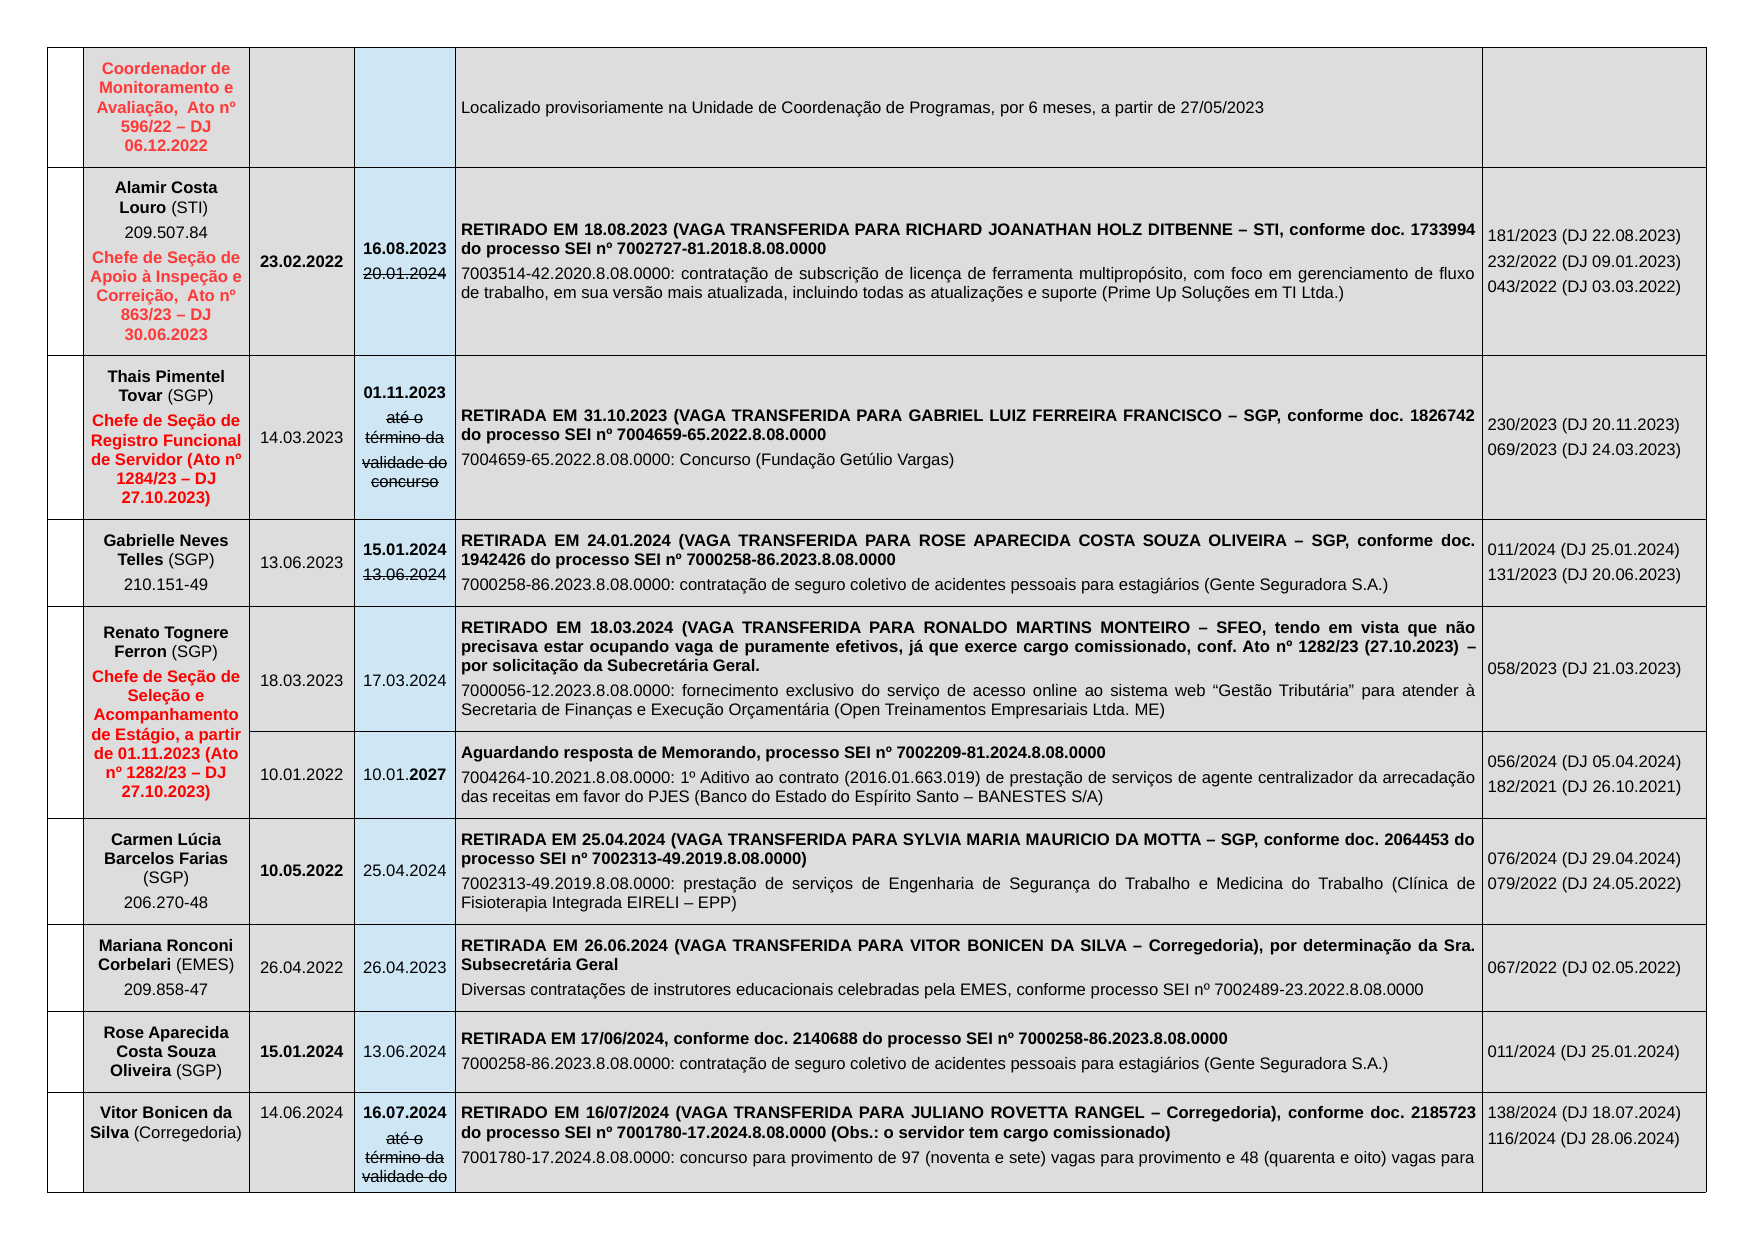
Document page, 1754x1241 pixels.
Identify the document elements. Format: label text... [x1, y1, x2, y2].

table_cell Gabrielle Neves Telles (SGP) 210.151-49 [84, 520, 249, 606]
table_cell [250, 48, 354, 167]
table_cell 181/2023 (DJ 22.08.2023) 232/2022 (DJ 09.01.2023) 043/2022 (DJ 03.03.2022) [1483, 168, 1706, 355]
table_cell Coordenador de Monitoramento e Avaliação, Ato nº 596/22 – DJ 06.12.2022 [84, 48, 249, 167]
table_cell RETIRADA EM 24.01.2024 (VAGA TRANSFERIDA PARA ROSE APARECIDA COSTA SOUZA OLIVEIRA – SGP, conforme doc. 1942426 do processo SEI nº 7000258-86.2023.8.08.0000 7000258-86.2023.8.08.0000: contratação de seguro coletivo de acidentes pessoais para estagiários (Gente Seguradora S.A.) [456, 520, 1482, 606]
table_cell 25.04.2024 [355, 819, 455, 924]
table_cell Aguardando resposta de Memorando, processo SEI nº 7002209-81.2024.8.08.0000 7004264-10.2021.8.08.0000: 1º Aditivo ao contrato (2016.01.663.019) de prestação de serviços de agente centralizador da arrecadação das receitas em favor do PJES (Banco do Estado do Espírito Santo – BANESTES S/A) [456, 732, 1482, 818]
table_cell 26.04.2023 [355, 925, 455, 1011]
table_cell Alamir Costa Louro (STI) 209.507.84 Chefe de Seção de Apoio à Inspeção e Correição, Ato nº 863/23 – DJ 30.06.2023 [84, 168, 249, 355]
table_cell 10.01.2027 [355, 732, 455, 818]
table_cell [1483, 48, 1706, 167]
table_cell 26.04.2022 [250, 925, 354, 1011]
table_cell Mariana Ronconi Corbelari (EMES) 209.858-47 [84, 925, 249, 1011]
table_cell RETIRADA EM 17/06/2024, conforme doc. 2140688 do processo SEI nº 7000258-86.2023.8.08.0000 7000258-86.2023.8.08.0000: contratação de seguro coletivo de acidentes pessoais para estagiários (Gente Seguradora S.A.) [456, 1012, 1482, 1092]
table_cell 10.01.2022 [250, 732, 354, 818]
table_cell 058/2023 (DJ 21.03.2023) [1483, 607, 1706, 731]
table_cell 15.01.2024 13.06.2024 [355, 520, 455, 606]
table_cell [355, 48, 455, 167]
table_cell [48, 925, 83, 1011]
table_cell [48, 520, 83, 606]
table_cell Thais Pimentel Tovar (SGP) Chefe de Seção de Registro Funcional de Servidor (Ato nº 1284/23 – DJ 27.10.2023) [84, 356, 249, 519]
table_cell 15.01.2024 [250, 1012, 354, 1092]
table_cell [48, 1012, 83, 1092]
table_cell RETIRADA EM 26.06.2024 (VAGA TRANSFERIDA PARA VITOR BONICEN DA SILVA – Corregedoria), por determinação da Sra. Subsecretária Geral Diversas contratações de instrutores educacionais celebradas pela EMES, conforme processo SEI nº 7002489-23.2022.8.08.0000 [456, 925, 1482, 1011]
table_cell [48, 819, 83, 924]
table_cell 18.03.2023 [250, 607, 354, 731]
table_cell [48, 48, 83, 167]
table_cell 16.07.2024 até o término da validade do [355, 1093, 455, 1192]
table_cell [48, 607, 83, 818]
table_cell 138/2024 (DJ 18.07.2024) 116/2024 (DJ 28.06.2024) [1483, 1093, 1706, 1192]
table_cell RETIRADO EM 16/07/2024 (VAGA TRANSFERIDA PARA JULIANO ROVETTA RANGEL – Corregedoria), conforme doc. 2185723 do processo SEI nº 7001780-17.2024.8.08.0000 (Obs.: o servidor tem cargo comissionado) 7001780-17.2024.8.08.0000: concurso para provimento de 97 (noventa e sete) vagas para provimento e 48 (quarenta e oito) vagas para [456, 1093, 1482, 1192]
table_cell 10.05.2022 [250, 819, 354, 924]
table_cell 230/2023 (DJ 20.11.2023) 069/2023 (DJ 24.03.2023) [1483, 356, 1706, 519]
table_cell 14.06.2024 [250, 1093, 354, 1192]
table_cell RETIRADO EM 18.03.2024 (VAGA TRANSFERIDA PARA RONALDO MARTINS MONTEIRO – SFEO, tendo em vista que não precisava estar ocupando vaga de puramente efetivos, já que exerce cargo comissionado, conf. Ato nº 1282/23 (27.10.2023) – por solicitação da Subecretária Geral. 7000056-12.2023.8.08.0000: fornecimento exclusivo do serviço de acesso online ao sistema web “Gestão Tributária” para atender à Secretaria de Finanças e Execução Orçamentária (Open Treinamentos Empresariais Ltda. ME) [456, 607, 1482, 731]
table_cell 16.08.2023 20.01.2024 [355, 168, 455, 355]
table_cell Renato Tognere Ferron (SGP) Chefe de Seção de Seleção e Acompanhamento de Estágio, a partir de 01.11.2023 (Ato nº 1282/23 – DJ 27.10.2023) [84, 607, 249, 818]
table_cell RETIRADO EM 18.08.2023 (VAGA TRANSFERIDA PARA RICHARD JOANATHAN HOLZ DITBENNE – STI, conforme doc. 1733994 do processo SEI nº 7002727-81.2018.8.08.0000 7003514-42.2020.8.08.0000: contratação de subscrição de licença de ferramenta multipropósito, com foco em gerenciamento de fluxo de trabalho, em sua versão mais atualizada, incluindo todas as atualizações e suporte (Prime Up Soluções em TI Ltda.) [456, 168, 1482, 355]
table_cell Carmen Lúcia Barcelos Farias (SGP) 206.270-48 [84, 819, 249, 924]
table_cell 13.06.2024 [355, 1012, 455, 1092]
table_cell RETIRADA EM 31.10.2023 (VAGA TRANSFERIDA PARA GABRIEL LUIZ FERREIRA FRANCISCO – SGP, conforme doc. 1826742 do processo SEI nº 7004659-65.2022.8.08.0000 7004659-65.2022.8.08.0000: Concurso (Fundação Getúlio Vargas) [456, 356, 1482, 519]
table_cell 067/2022 (DJ 02.05.2022) [1483, 925, 1706, 1011]
table_cell Rose Aparecida Costa Souza Oliveira (SGP) [84, 1012, 249, 1092]
table_cell Localizado provisoriamente na Unidade de Coordenação de Programas, por 6 meses, a partir de 27/05/2023 [456, 48, 1482, 167]
table_cell RETIRADA EM 25.04.2024 (VAGA TRANSFERIDA PARA SYLVIA MARIA MAURICIO DA MOTTA – SGP, conforme doc. 2064453 do processo SEI nº 7002313-49.2019.8.08.0000) 7002313-49.2019.8.08.0000: prestação de serviços de Engenharia de Segurança do Trabalho e Medicina do Trabalho (Clínica de Fisioterapia Integrada EIRELI – EPP) [456, 819, 1482, 924]
table_cell 056/2024 (DJ 05.04.2024) 182/2021 (DJ 26.10.2021) [1483, 732, 1706, 818]
table_cell [48, 356, 83, 519]
table_cell 23.02.2022 [250, 168, 354, 355]
table_cell 13.06.2023 [250, 520, 354, 606]
table_cell 17.03.2024 [355, 607, 455, 731]
table_cell 011/2024 (DJ 25.01.2024) [1483, 1012, 1706, 1092]
table_cell 01.11.2023 até o término da validade do concurso [355, 356, 455, 519]
table_cell 14.03.2023 [250, 356, 354, 519]
table_cell Vitor Bonicen da Silva (Corregedoria) [84, 1093, 249, 1192]
table_cell 076/2024 (DJ 29.04.2024) 079/2022 (DJ 24.05.2022) [1483, 819, 1706, 924]
table_cell [48, 1093, 83, 1192]
table_cell 011/2024 (DJ 25.01.2024) 131/2023 (DJ 20.06.2023) [1483, 520, 1706, 606]
table_cell [48, 168, 83, 355]
